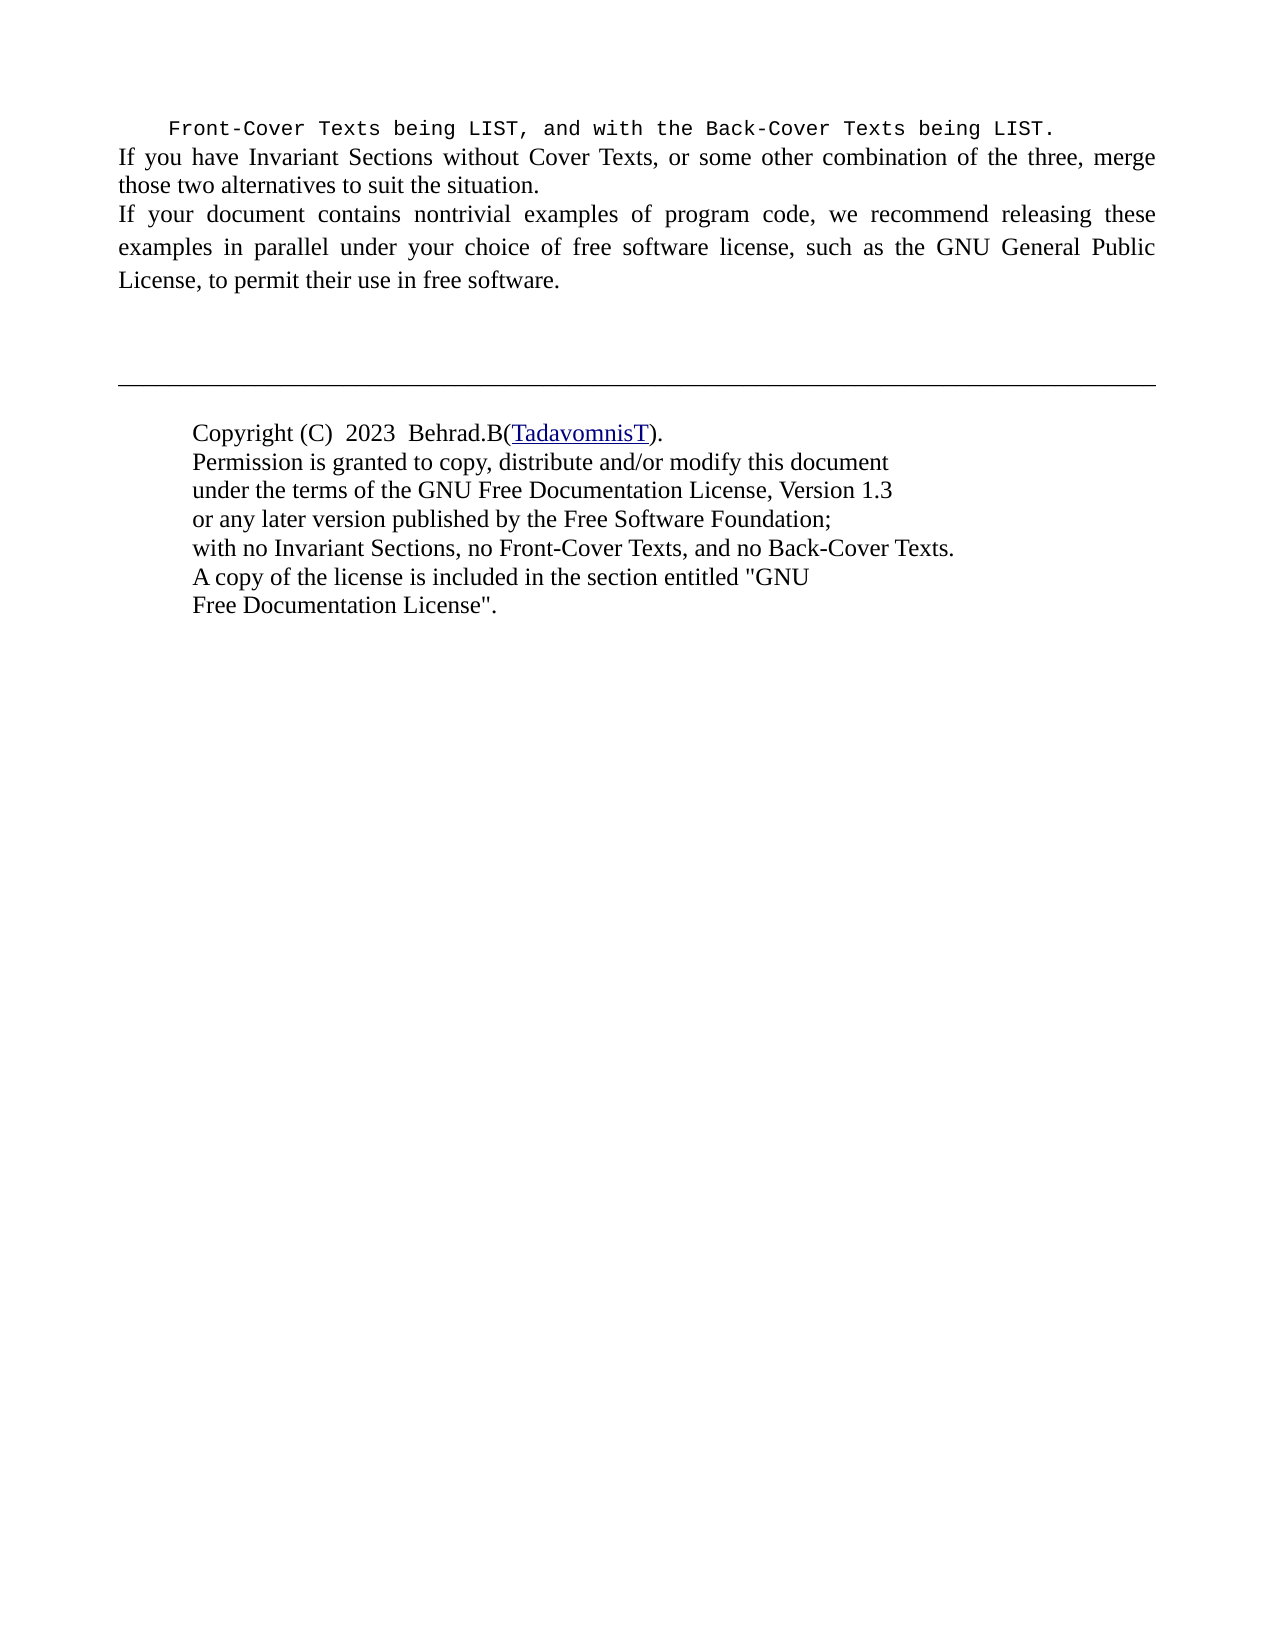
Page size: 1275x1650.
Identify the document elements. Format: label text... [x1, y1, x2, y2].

text or any later version published by the Free Software Foundation; [118, 504, 1157, 533]
text under the terms of the GNU Free Documentation License, Version 1.3 [118, 476, 1157, 504]
text If you have Invariant Sections without Cover Texts, or some other combination of the three, merge those two alternatives to suit the situation. [118, 142, 1157, 199]
text If your document contains nontrivial examples of program code, we recommend releasing these examples in parallel under your choice of free software license, such as the GNU General Public License, to permit their use in free software. [118, 199, 1157, 294]
text Permission is granted to copy, distribute and/or modify this document [118, 447, 1157, 476]
text with no Invariant Sections, no Front-Cover Texts, and no Back-Cover Texts. [118, 533, 1157, 562]
text A copy of the license is included in the section entitled "GNU [118, 562, 1157, 591]
text Copyright (C) 2023 Behrad.B(TadavomnisT). [118, 418, 1157, 447]
text Free Documentation License". [118, 591, 1157, 619]
text Front-Cover Texts being LIST, and with the Back-Cover Texts being LIST. [118, 118, 1157, 142]
text ___________________________________________________________________________________ [118, 361, 1157, 389]
